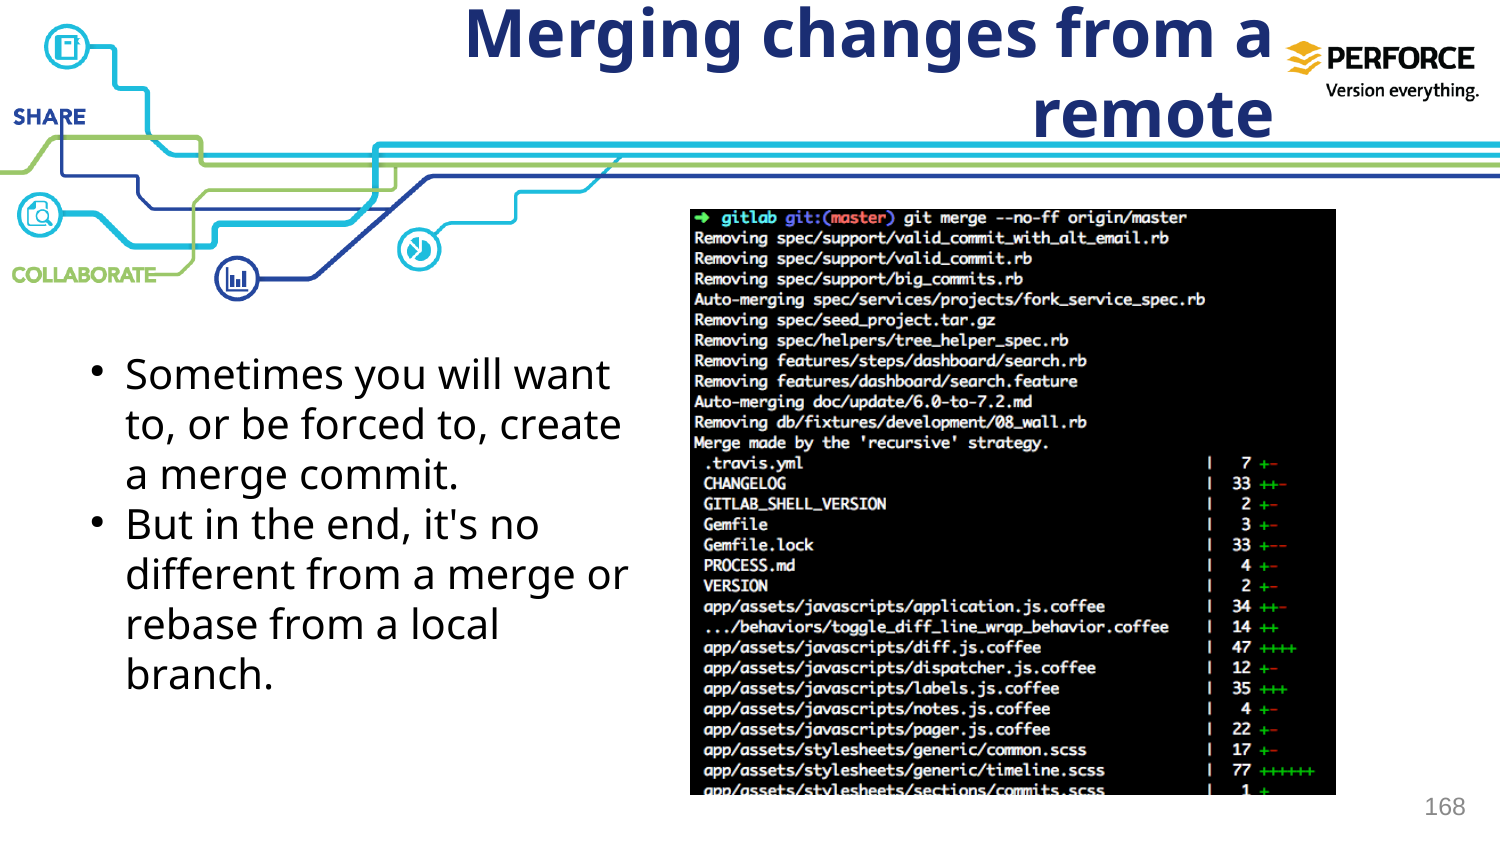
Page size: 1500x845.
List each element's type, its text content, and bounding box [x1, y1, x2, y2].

text_box [1131, 782, 1482, 828]
title Merging changes from a remote [240, 0, 1291, 198]
picture [0, 0, 1500, 845]
text_box Sometimes you will want to, or be forced to, create a merge commit. But in the end, it's no different from a merge or rebase from a local branch. [75, 340, 661, 766]
